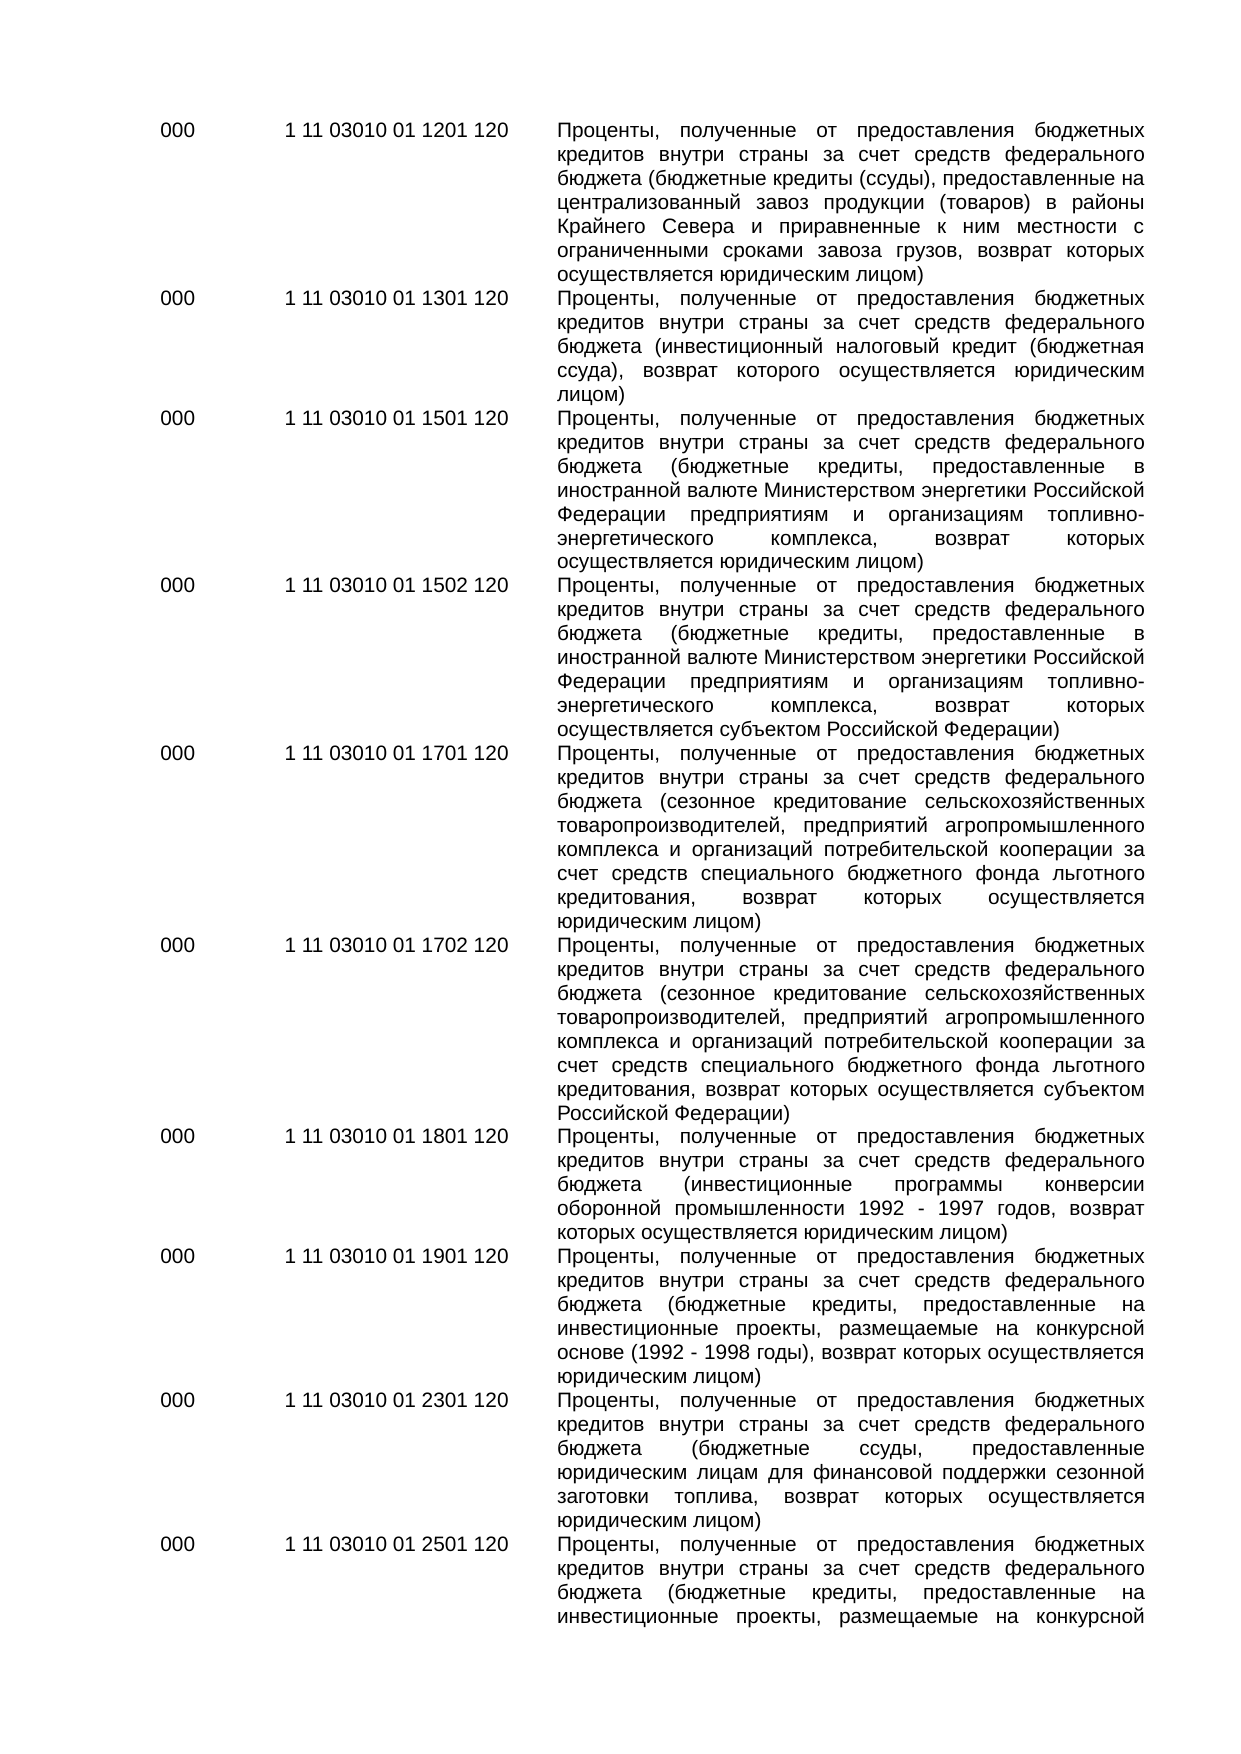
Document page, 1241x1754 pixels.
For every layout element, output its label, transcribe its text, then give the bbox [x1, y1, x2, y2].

table_cell 000 [118, 406, 237, 573]
table_cell 000 [118, 1124, 237, 1244]
table_cell 000 [118, 1388, 237, 1532]
table_cell 000 [118, 741, 237, 933]
table_cell 1 11 03010 01 1801 120 [237, 1124, 556, 1244]
table_cell Проценты, полученные от предоставления бюджетных кредитов внутри страны за счет средств федерального бюджета (бюджетные кредиты, предоставленные в иностранной валюте Министерством энергетики Российской Федерации предприятиям и организациям топливно-энергетического комплекса, возврат которых осуществляется субъектом Российской Федерации) [556, 573, 1146, 741]
table_cell 1 11 03010 01 1901 120 [237, 1244, 556, 1388]
table_cell Проценты, полученные от предоставления бюджетных кредитов внутри страны за счет средств федерального бюджета (инвестиционные программы конверсии оборонной промышленности 1992 - 1997 годов, возврат которых осуществляется юридическим лицом) [556, 1124, 1146, 1244]
table_cell Проценты, полученные от предоставления бюджетных кредитов внутри страны за счет средств федерального бюджета (сезонное кредитование сельскохозяйственных товаропроизводителей, предприятий агропромышленного комплекса и организаций потребительской кооперации за счет средств специального бюджетного фонда льготного кредитования, возврат которых осуществляется субъектом Российской Федерации) [556, 933, 1146, 1124]
table_cell 000 [118, 573, 237, 741]
table_cell Проценты, полученные от предоставления бюджетных кредитов внутри страны за счет средств федерального бюджета (бюджетные кредиты, предоставленные на инвестиционные проекты, размещаемые на конкурсной основе (1992 - 1998 годы), возврат которых осуществляется юридическим лицом) [556, 1244, 1146, 1388]
table_cell Проценты, полученные от предоставления бюджетных кредитов внутри страны за счет средств федерального бюджета (бюджетные кредиты, предоставленные в иностранной валюте Министерством энергетики Российской Федерации предприятиям и организациям топливно-энергетического комплекса, возврат которых осуществляется юридическим лицом) [556, 406, 1146, 573]
table_cell 000 [118, 933, 237, 1124]
table_cell 1 11 03010 01 1701 120 [237, 741, 556, 933]
table_cell Проценты, полученные от предоставления бюджетных кредитов внутри страны за счет средств федерального бюджета (бюджетные ссуды, предоставленные юридическим лицам для финансовой поддержки сезонной заготовки топлива, возврат которых осуществляется юридическим лицом) [556, 1388, 1146, 1532]
table_cell 1 11 03010 01 1201 120 [237, 118, 556, 286]
table_cell 1 11 03010 01 2301 120 [237, 1388, 556, 1532]
table_cell 000 [118, 1532, 237, 1627]
table_cell 000 [118, 1244, 237, 1388]
table_cell 000 [118, 118, 237, 286]
table_cell 000 [118, 286, 237, 406]
table_cell 1 11 03010 01 1501 120 [237, 406, 556, 573]
table_cell Проценты, полученные от предоставления бюджетных кредитов внутри страны за счет средств федерального бюджета (бюджетные кредиты (ссуды), предоставленные на централизованный завоз продукции (товаров) в районы Крайнего Севера и приравненные к ним местности с ограниченными сроками завоза грузов, возврат которых осуществляется юридическим лицом) [556, 118, 1146, 286]
table_cell Проценты, полученные от предоставления бюджетных кредитов внутри страны за счет средств федерального бюджета (сезонное кредитование сельскохозяйственных товаропроизводителей, предприятий агропромышленного комплекса и организаций потребительской кооперации за счет средств специального бюджетного фонда льготного кредитования, возврат которых осуществляется юридическим лицом) [556, 741, 1146, 933]
table_cell Проценты, полученные от предоставления бюджетных кредитов внутри страны за счет средств федерального бюджета (инвестиционный налоговый кредит (бюджетная ссуда), возврат которого осуществляется юридическим лицом) [556, 286, 1146, 406]
table_cell 1 11 03010 01 1702 120 [237, 933, 556, 1124]
table_cell 1 11 03010 01 1301 120 [237, 286, 556, 406]
table_cell Проценты, полученные от предоставления бюджетных кредитов внутри страны за счет средств федерального бюджета (бюджетные кредиты, предоставленные на инвестиционные проекты, размещаемые на конкурсной [556, 1532, 1146, 1627]
table_cell 1 11 03010 01 2501 120 [237, 1532, 556, 1627]
table_cell 1 11 03010 01 1502 120 [237, 573, 556, 741]
